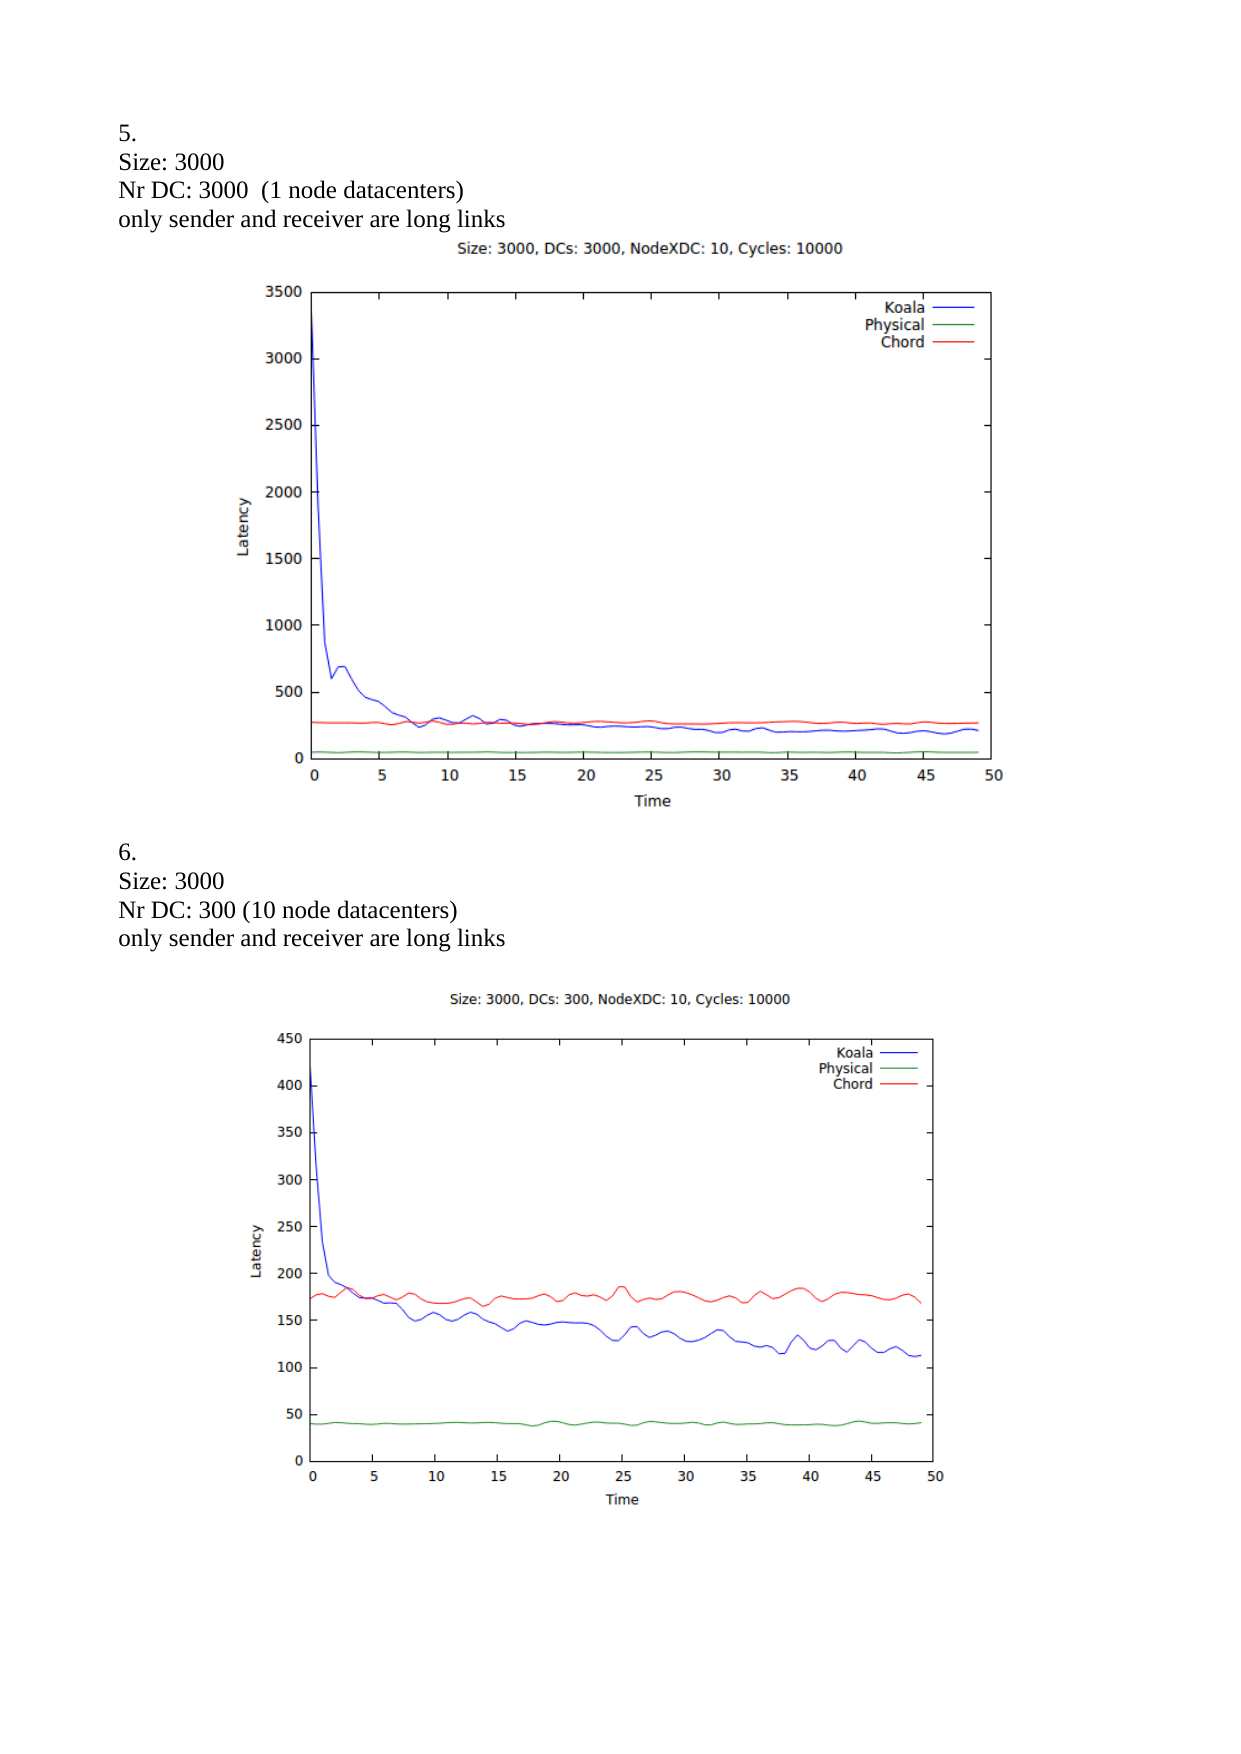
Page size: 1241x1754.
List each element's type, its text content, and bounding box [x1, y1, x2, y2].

text Nr DC: 3000 (1 node datacenters) [118, 176, 1122, 204]
text only sender and receiver are long links [118, 923, 1122, 952]
text Size: 3000 [118, 866, 1122, 895]
text 6. [118, 837, 1122, 866]
picture [246, 983, 948, 1509]
text Size: 3000 [118, 147, 1122, 176]
text only sender and receiver are long links [118, 204, 1122, 233]
picture [232, 233, 1008, 809]
text 5. [118, 118, 1122, 147]
text Nr DC: 300 (10 node datacenters) [118, 895, 1122, 923]
